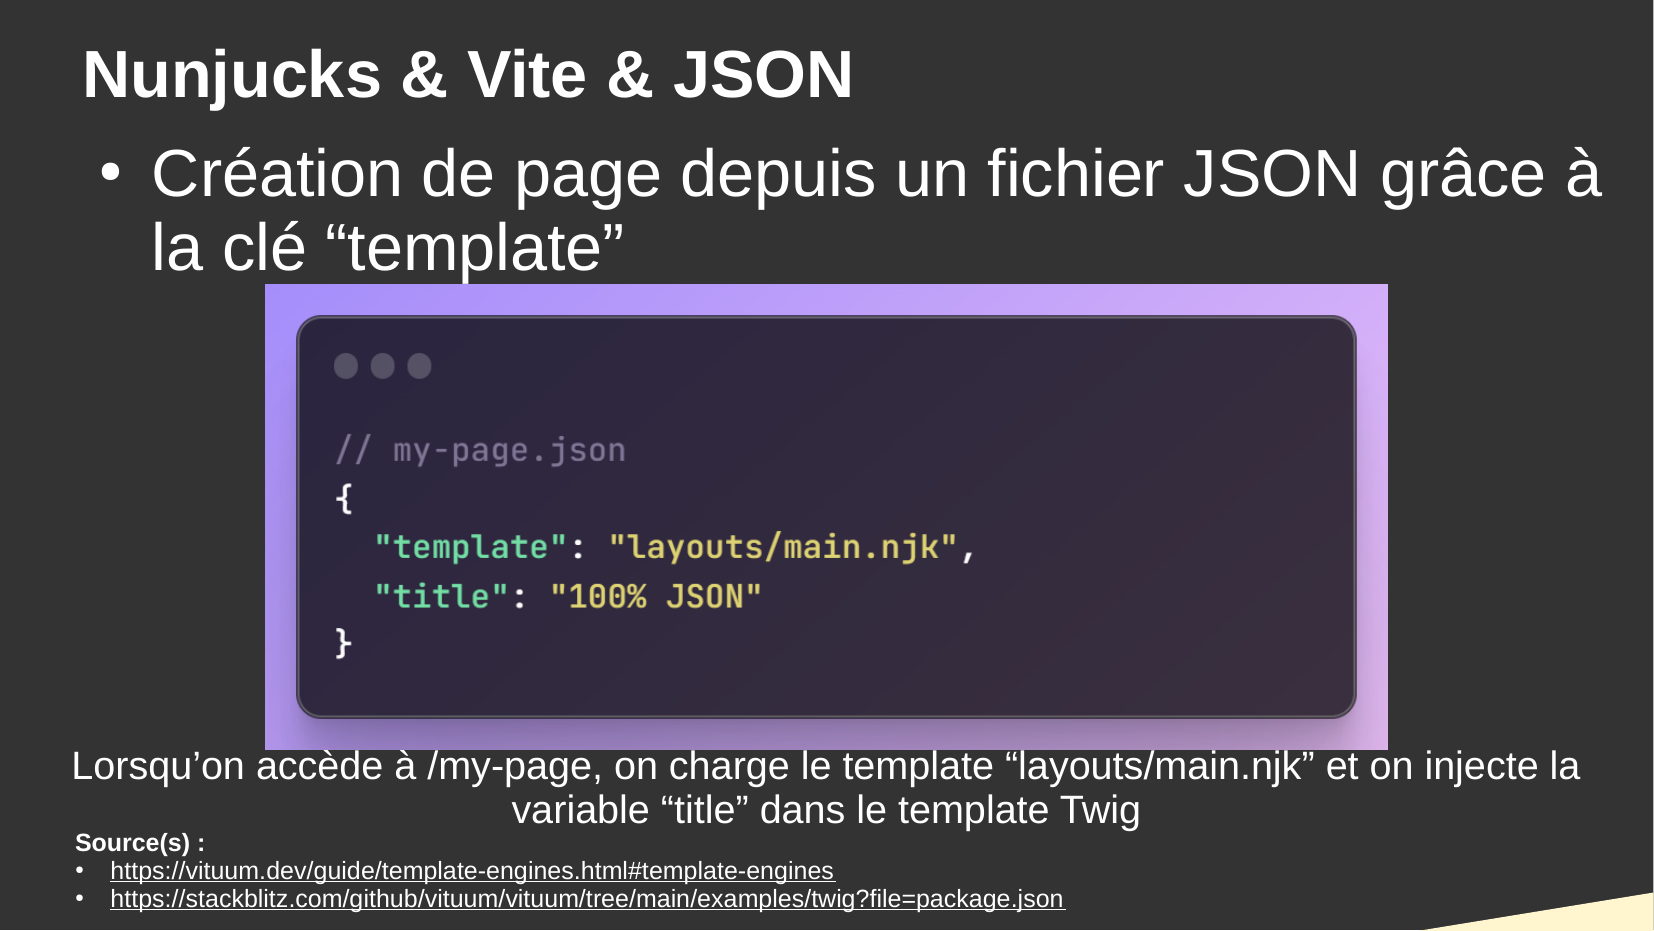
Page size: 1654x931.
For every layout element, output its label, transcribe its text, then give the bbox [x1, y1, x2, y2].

title Nunjucks & Vite & JSON [82, 37, 1571, 112]
text_box [1546, 892, 1654, 931]
text_box Source(s) : https://vituum.dev/guide/template-engines.html#template-engines https://stackblitz.com/github/vituum/vituum/tree/main/examples/twig?file=package.json [60, 821, 1546, 931]
list Création de page depuis un fichier JSON grâce à la clé “template” [80, 135, 1620, 325]
list Lorsqu’on accède à /my-page, on charge le template “layouts/main.njk” et on injecte la variable “title” dans le template Twig [64, 744, 1589, 839]
picture [265, 284, 1388, 751]
